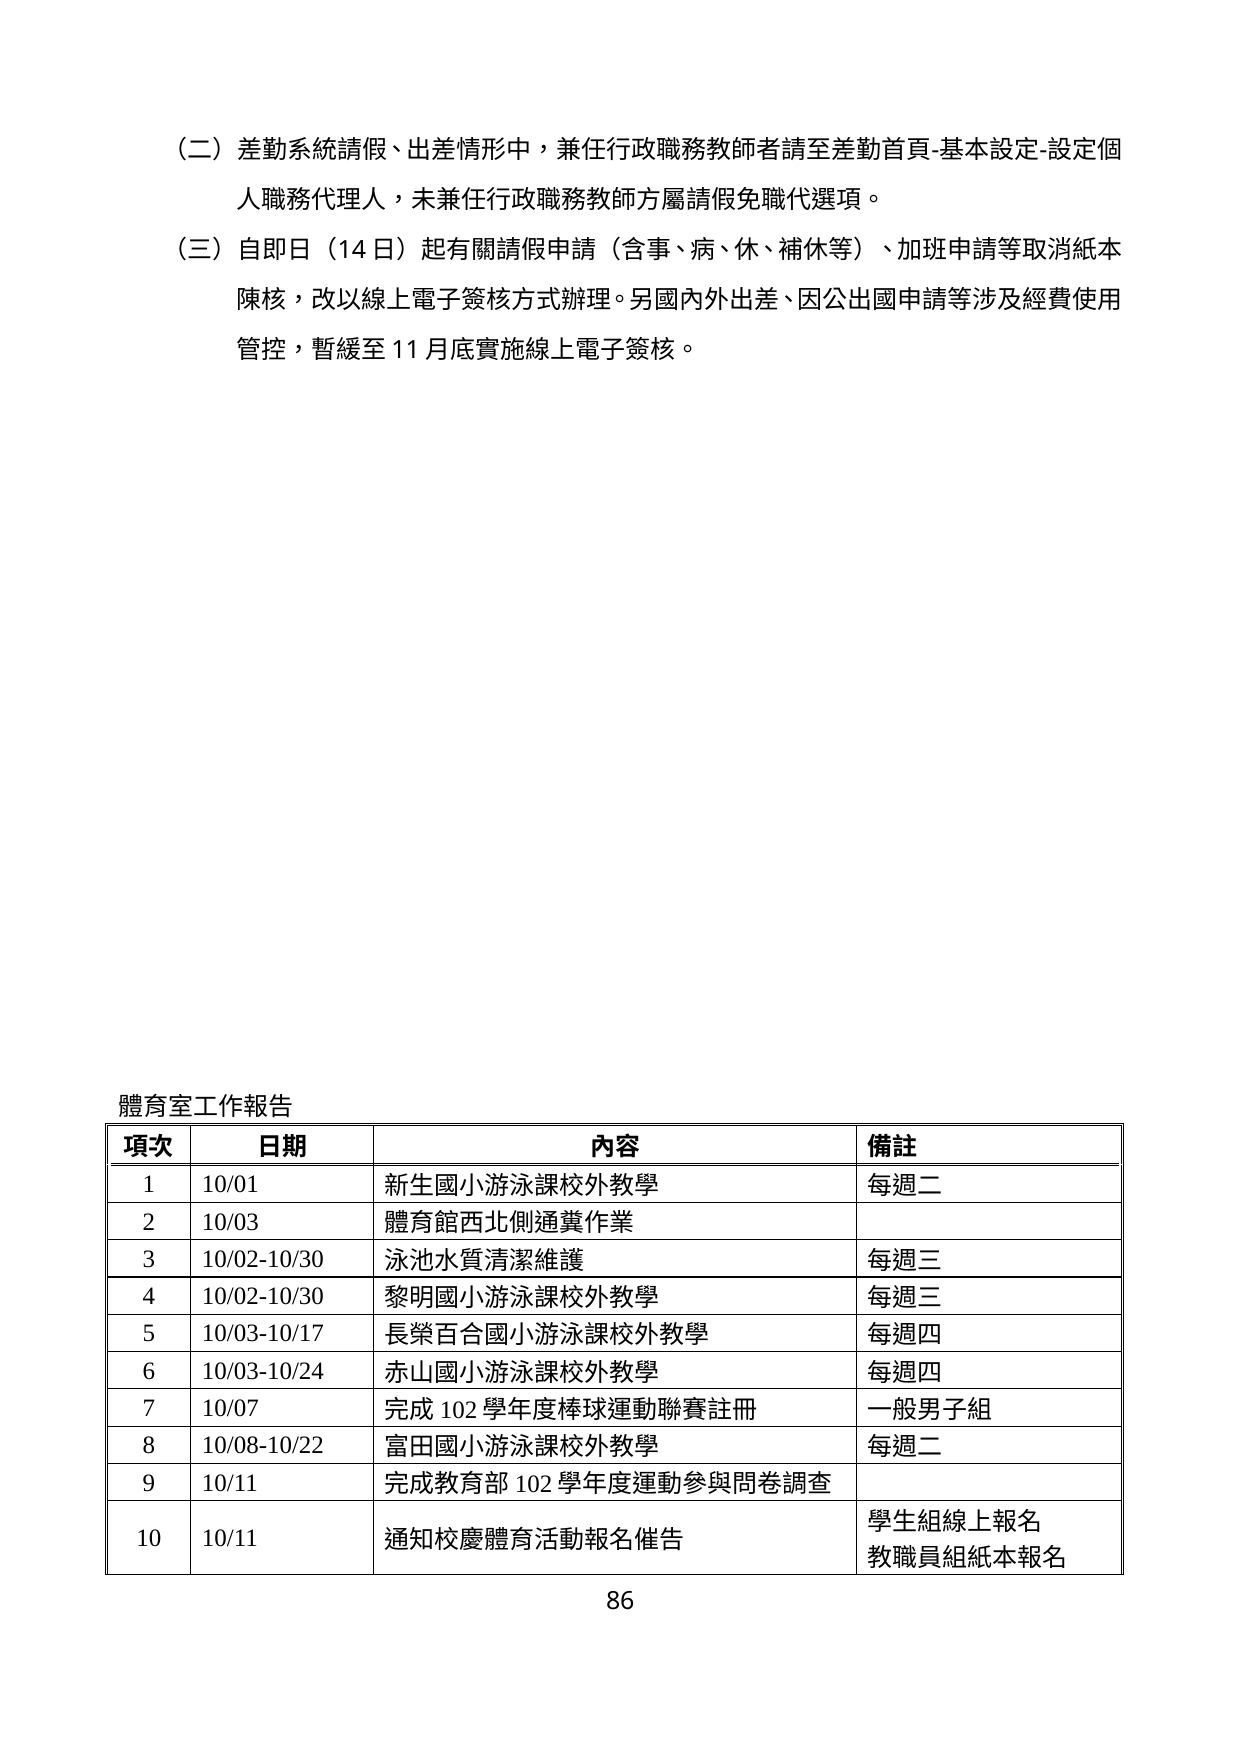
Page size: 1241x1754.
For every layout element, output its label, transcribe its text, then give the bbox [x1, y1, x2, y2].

table_cell 泳池水質清潔維護 [374, 1240, 856, 1276]
table_cell 2 [108, 1203, 190, 1239]
table_cell 1 [108, 1163, 190, 1202]
table_cell 每週四 [857, 1352, 1121, 1388]
table_cell 富田國小游泳課校外教學 [374, 1427, 856, 1463]
table_cell 每週二 [857, 1163, 1121, 1202]
table_cell 3 [108, 1240, 190, 1276]
text （三）自即日（14日）起有關請假申請（含事、病、休、補休等）、加班申請等取消紙本陳核，改以線上電子簽核方式辦理。另國內外出差、因公出國申請等涉及經費使用管控，暫緩至11月底實施線上電子簽核。 [162, 218, 1122, 368]
table_cell 每週三 [857, 1240, 1121, 1276]
table_cell 9 [108, 1464, 190, 1500]
table_cell 7 [108, 1389, 190, 1426]
table_header 日期 [191, 1126, 373, 1162]
table_cell 黎明國小游泳課校外教學 [374, 1278, 856, 1314]
table_header 項次 [108, 1126, 190, 1162]
table_cell 每週四 [857, 1315, 1121, 1351]
table_cell 8 [108, 1427, 190, 1463]
text 體育室工作報告 [118, 1087, 1122, 1123]
table_cell 完成102學年度棒球運動聯賽註冊 [374, 1389, 856, 1426]
table_cell 10/03-10/17 [191, 1315, 373, 1351]
table_cell 10/03 [191, 1203, 373, 1239]
table_cell 6 [108, 1352, 190, 1388]
table_cell 學生組線上報名 教職員組紙本報名 [857, 1501, 1121, 1574]
table_cell 10/07 [191, 1389, 373, 1426]
table_cell 10/02-10/30 [191, 1278, 373, 1314]
text （二）差勤系統請假、出差情形中，兼任行政職務教師者請至差勤首頁-基本設定-設定個人職務代理人，未兼任行政職務教師方屬請假免職代選項。 [162, 118, 1122, 218]
table_cell 4 [108, 1278, 190, 1314]
table_cell 每週三 [857, 1278, 1121, 1314]
table_header 內容 [374, 1126, 856, 1162]
table_cell 10 [108, 1501, 190, 1574]
table_cell 10/01 [191, 1166, 373, 1202]
table_cell 5 [108, 1315, 190, 1351]
table_cell 一般男子組 [857, 1389, 1121, 1426]
table_cell 通知校慶體育活動報名催告 [374, 1501, 856, 1574]
table_cell 10/08-10/22 [191, 1427, 373, 1463]
table_cell 完成教育部102學年度運動參與問卷調查 [374, 1464, 856, 1500]
table_cell 10/03-10/24 [191, 1352, 373, 1388]
table_header 備註 [857, 1126, 1121, 1162]
table_cell [857, 1464, 1121, 1500]
table_cell [857, 1203, 1121, 1239]
table_cell 每週二 [857, 1427, 1121, 1463]
table_cell 長榮百合國小游泳課校外教學 [374, 1315, 856, 1351]
table_cell 10/11 [191, 1501, 373, 1574]
table_cell 10/11 [191, 1464, 373, 1500]
table_cell 新生國小游泳課校外教學 [374, 1166, 856, 1202]
table_cell 10/02-10/30 [191, 1240, 373, 1276]
table_cell 體育館西北側通糞作業 [374, 1203, 856, 1239]
table_cell 赤山國小游泳課校外教學 [374, 1352, 856, 1388]
